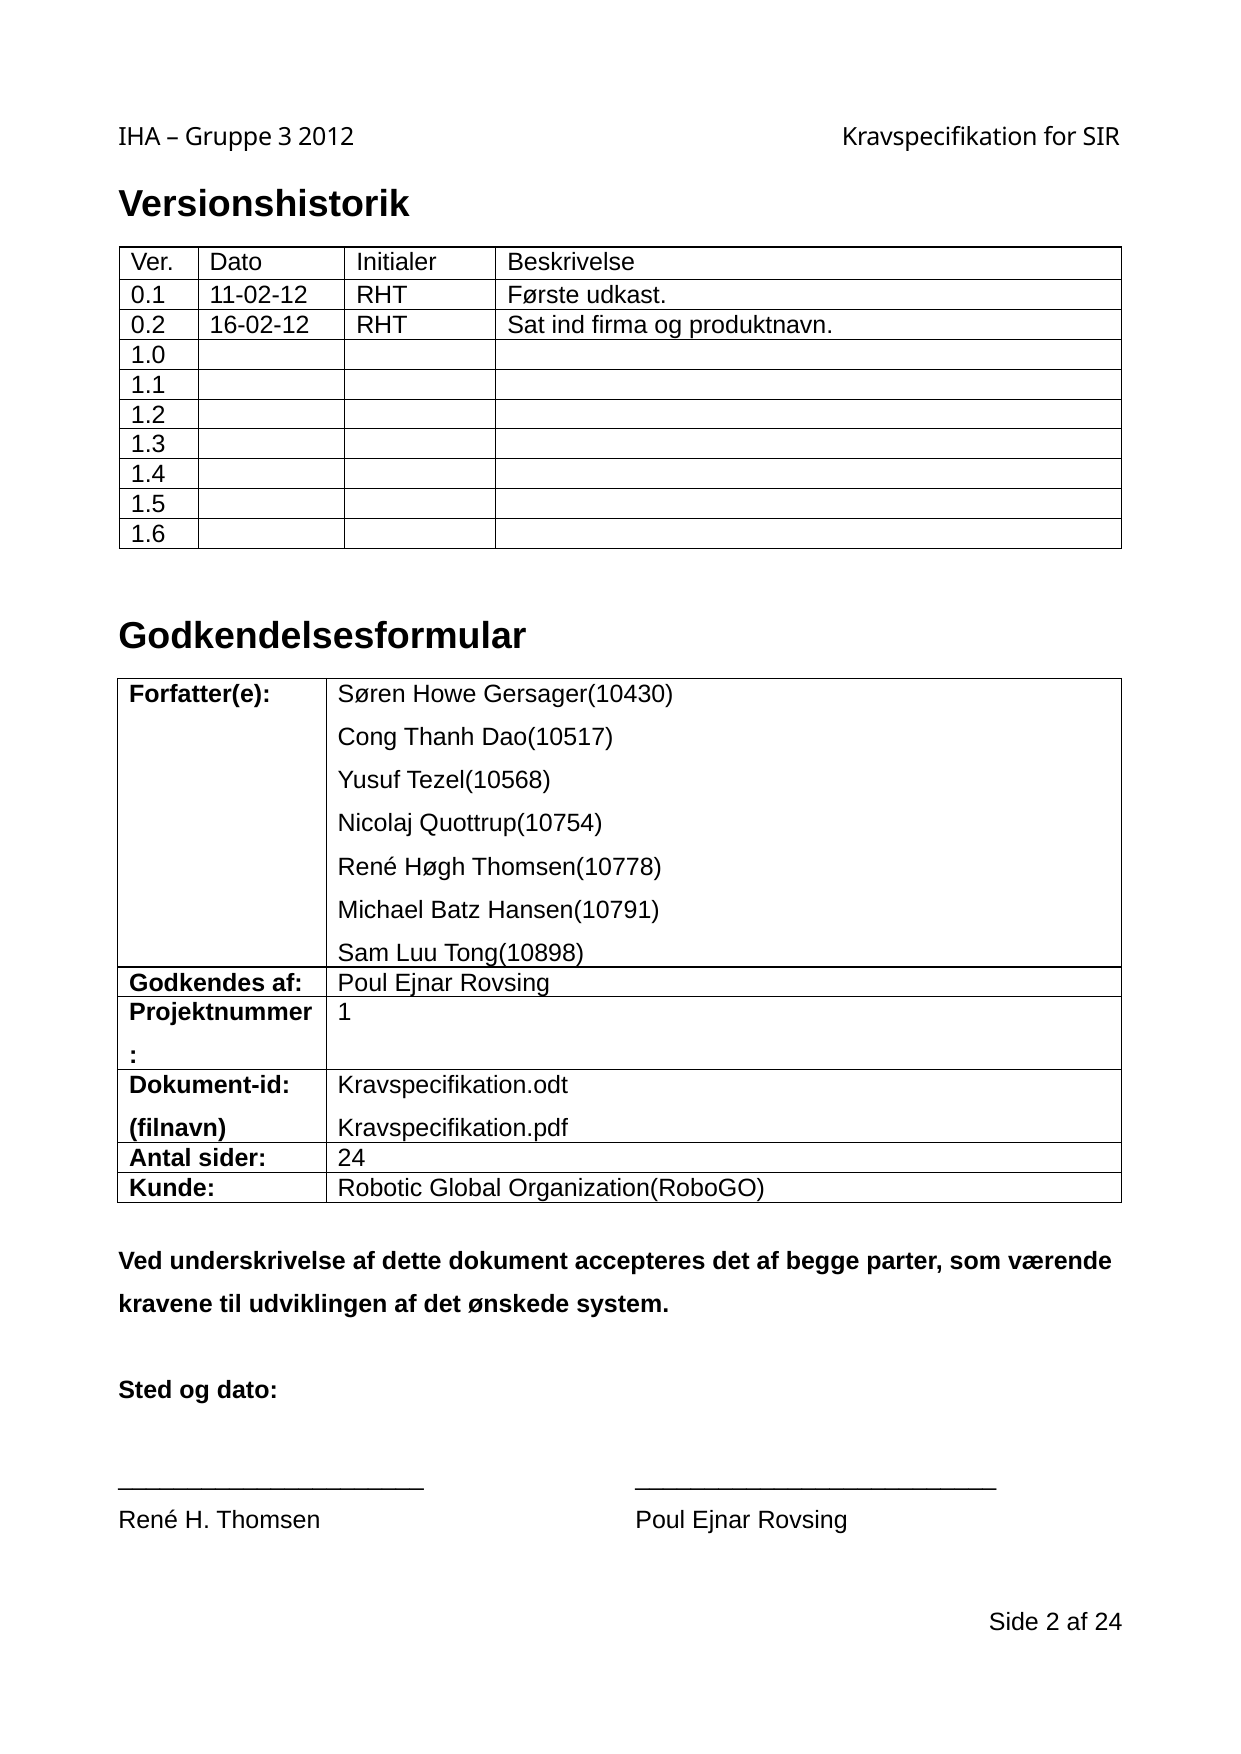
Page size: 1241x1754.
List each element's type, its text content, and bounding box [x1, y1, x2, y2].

table_cell Kravspecifikation.odt Kravspecifikation.pdf [327, 1070, 1121, 1142]
table_cell Første udkast. [496, 280, 1121, 309]
table_cell Godkendes af: [118, 968, 326, 996]
table_header Ver. [120, 248, 198, 279]
table_cell RHT [345, 280, 495, 309]
table_cell Projektnummer: [118, 997, 326, 1069]
table_cell 0.1 [120, 280, 198, 309]
table_cell 1.4 [120, 459, 198, 488]
table_cell [199, 489, 344, 518]
table_cell [199, 370, 344, 398]
table_cell Dokument-id: (filnavn) [118, 1070, 326, 1142]
table_cell 1 [327, 997, 1121, 1069]
table_cell [345, 519, 495, 547]
table_cell [345, 370, 495, 398]
text Ved underskrivelse af dette dokument accepteres det af begge parter, som værende kravene til udviklingen af det ønskede system. [118, 1246, 1122, 1318]
table_cell Robotic Global Organization(RoboGO) [327, 1173, 1121, 1202]
table_cell Antal sider: [118, 1143, 326, 1172]
table_cell [496, 429, 1121, 458]
table_cell [496, 340, 1121, 369]
table_cell 1.2 [120, 400, 198, 428]
table_cell [199, 519, 344, 547]
table_cell [345, 400, 495, 428]
table_cell 16-02-12 [199, 310, 344, 339]
table_cell [199, 459, 344, 488]
table_cell Poul Ejnar Rovsing [327, 968, 1121, 996]
table_cell [199, 400, 344, 428]
table_cell [345, 459, 495, 488]
table_cell 1.6 [120, 519, 198, 547]
table_cell [496, 489, 1121, 518]
table_cell Sat ind firma og produktnavn. [496, 310, 1121, 339]
text René H. Thomsen Poul Ejnar Rovsing [118, 1504, 1122, 1533]
table_cell [199, 429, 344, 458]
table_cell 1,5 [120, 489, 198, 518]
text Sted og dato: [118, 1375, 1122, 1404]
table_cell 1.3 [120, 429, 198, 458]
text Versionshistorik [118, 182, 1122, 225]
table_cell 1.1 [120, 370, 198, 398]
table_header Søren Howe Gersager(10430) Cong Thanh Dao(10517) Yusuf Tezel(10568) Nicolaj Quottrup(10754) René Høgh Thomsen(10778) Michael Batz Hansen(10791) Sam Luu Tong(10898) [327, 679, 1121, 966]
table_cell [496, 459, 1121, 488]
table_cell 24 [327, 1143, 1121, 1172]
table_cell [496, 370, 1121, 398]
table_header Beskrivelse [496, 248, 1121, 279]
table_cell [199, 340, 344, 369]
table_cell [345, 340, 495, 369]
text Godkendelsesformular [118, 613, 1122, 656]
table_cell 1.0 [120, 340, 198, 369]
text ______________________ __________________________ [118, 1461, 1122, 1490]
table_header Initialer [345, 248, 495, 279]
table_cell [345, 429, 495, 458]
table_cell [496, 400, 1121, 428]
table_header Forfatter(e): [118, 679, 326, 966]
table_cell 0.2 [120, 310, 198, 339]
table_cell [345, 489, 495, 518]
table_header Dato [199, 248, 344, 279]
table_cell 11-02-12 [199, 280, 344, 309]
table_cell Kunde: [118, 1173, 326, 1202]
table_cell RHT [345, 310, 495, 339]
table_cell [496, 519, 1121, 547]
